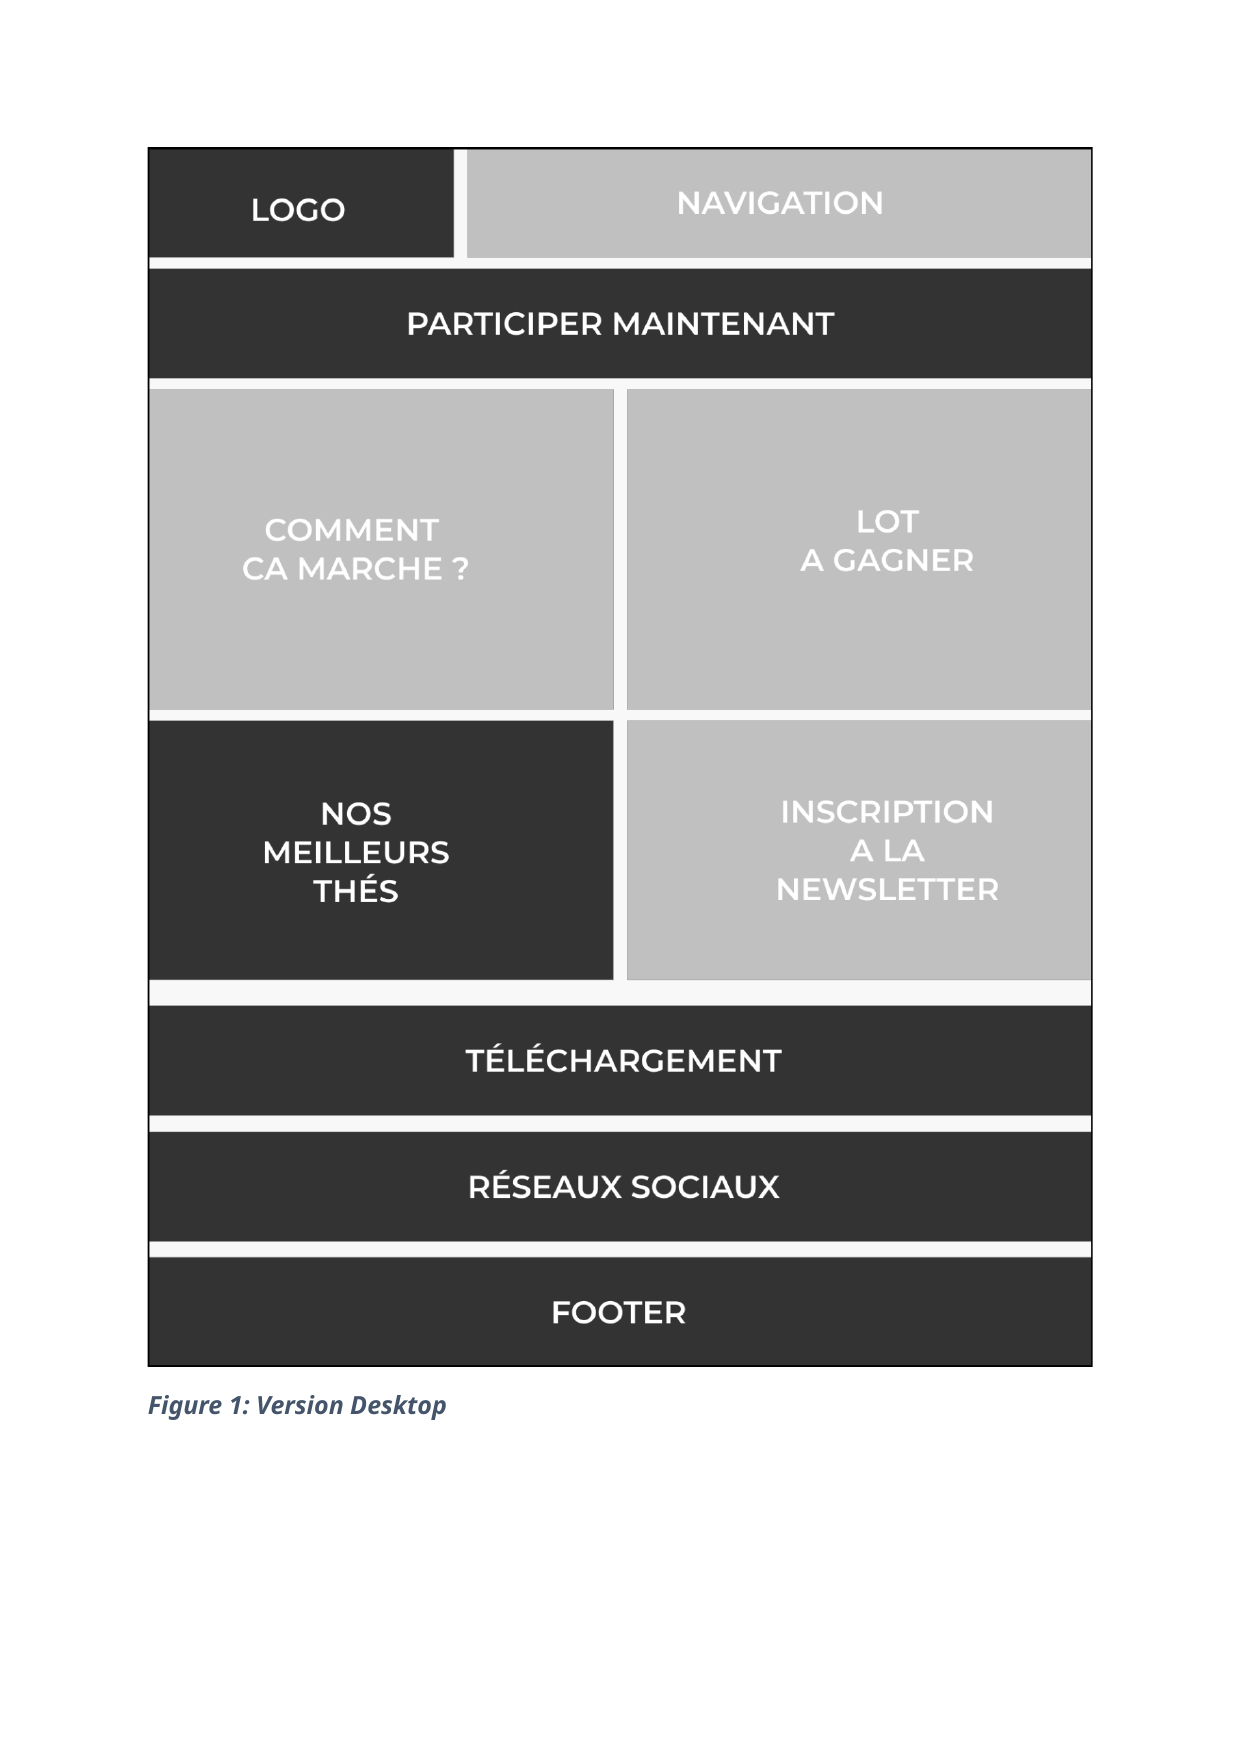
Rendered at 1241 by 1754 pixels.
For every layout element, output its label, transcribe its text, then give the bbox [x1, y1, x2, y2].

text Figure 1: Version Desktop [148, 1387, 1093, 1421]
